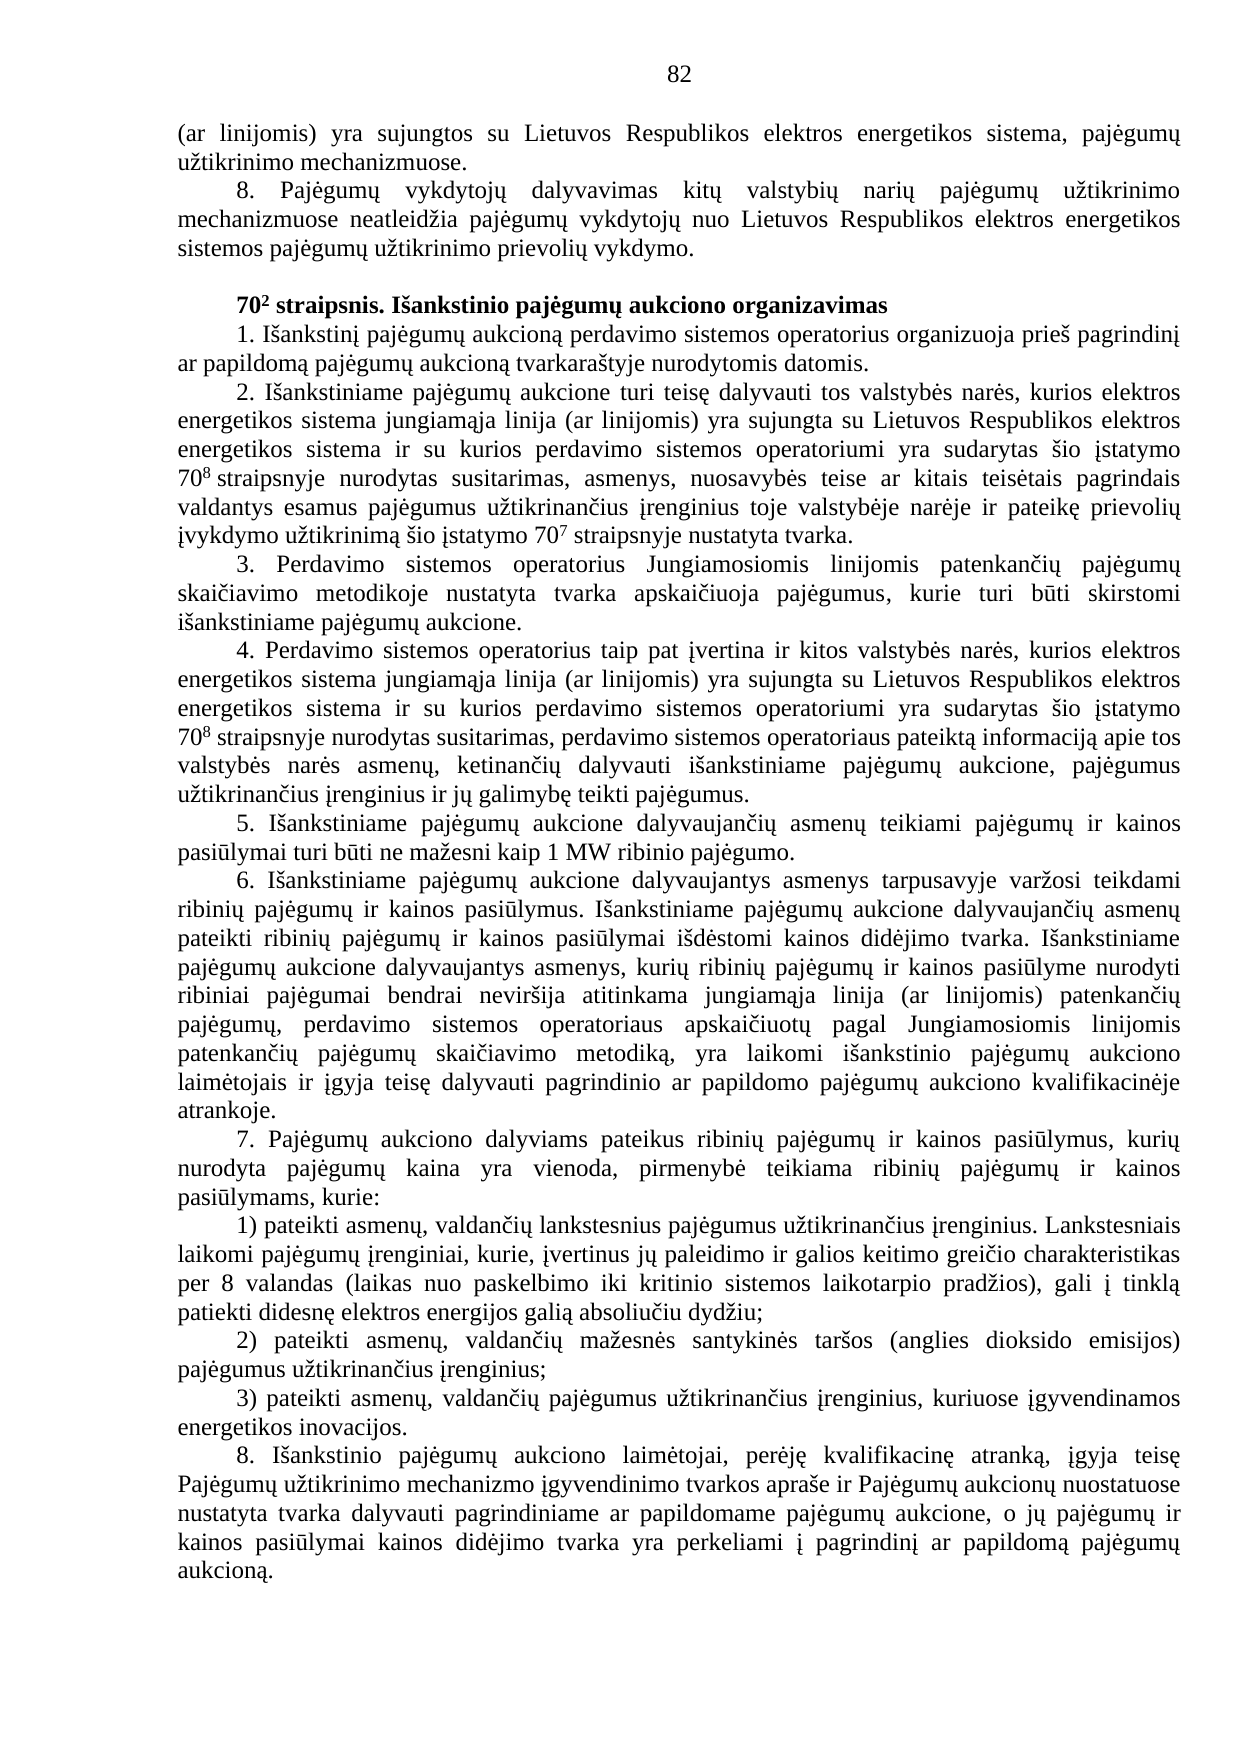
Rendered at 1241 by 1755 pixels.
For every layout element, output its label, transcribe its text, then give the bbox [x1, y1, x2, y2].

text 1. Išankstinį pajėgumų aukcioną perdavimo sistemos operatorius organizuoja prieš pagrindinį ar papildomą pajėgumų aukcioną tvarkaraštyje nurodytomis datomis. [177, 319, 1181, 377]
text 2. Išankstiniame pajėgumų aukcione turi teisę dalyvauti tos valstybės narės, kurios elektros energetikos sistema jungiamąja linija (ar linijomis) yra sujungta su Lietuvos Respublikos elektros energetikos sistema ir su kurios perdavimo sistemos operatoriumi yra sudarytas šio įstatymo 708 straipsnyje nurodytas susitarimas, asmenys, nuosavybės teise ar kitais teisėtais pagrindais valdantys esamus pajėgumus užtikrinančius įrenginius toje valstybėje narėje ir pateikę prievolių įvykdymo užtikrinimą šio įstatymo 707 straipsnyje nustatyta tvarka. [177, 377, 1181, 549]
text 4. Perdavimo sistemos operatorius taip pat įvertina ir kitos valstybės narės, kurios elektros energetikos sistema jungiamąja linija (ar linijomis) yra sujungta su Lietuvos Respublikos elektros energetikos sistema ir su kurios perdavimo sistemos operatoriumi yra sudarytas šio įstatymo 708 straipsnyje nurodytas susitarimas, perdavimo sistemos operatoriaus pateiktą informaciją apie tos valstybės narės asmenų, ketinančių dalyvauti išankstiniame pajėgumų aukcione, pajėgumus užtikrinančius įrenginius ir jų galimybę teikti pajėgumus. [177, 636, 1181, 808]
text 8. Pajėgumų vykdytojų dalyvavimas kitų valstybių narių pajėgumų užtikrinimo mechanizmuose neatleidžia pajėgumų vykdytojų nuo Lietuvos Respublikos elektros energetikos sistemos pajėgumų užtikrinimo prievolių vykdymo. [177, 176, 1181, 262]
text 3) pateikti asmenų, valdančių pajėgumus užtikrinančius įrenginius, kuriuose įgyvendinamos energetikos inovacijos. [177, 1383, 1181, 1441]
text 3. Perdavimo sistemos operatorius Jungiamosiomis linijomis patenkančių pajėgumų skaičiavimo metodikoje nustatyta tvarka apskaičiuoja pajėgumus, kurie turi būti skirstomi išankstiniame pajėgumų aukcione. [177, 549, 1181, 636]
text 5. Išankstiniame pajėgumų aukcione dalyvaujančių asmenų teikiami pajėgumų ir kainos pasiūlymai turi būti ne mažesni kaip 1 MW ribinio pajėgumo. [177, 808, 1181, 866]
text 1) pateikti asmenų, valdančių lankstesnius pajėgumus užtikrinančius įrenginius. Lankstesniais laikomi pajėgumų įrenginiai, kurie, įvertinus jų paleidimo ir galios keitimo greičio charakteristikas per 8 valandas (laikas nuo paskelbimo iki kritinio sistemos laikotarpio pradžios), gali į tinklą patiekti didesnę elektros energijos galią absoliučiu dydžiu; [177, 1211, 1181, 1326]
text (ar linijomis) yra sujungtos su Lietuvos Respublikos elektros energetikos sistema, pajėgumų užtikrinimo mechanizmuose. [177, 118, 1181, 176]
text 8. Išankstinio pajėgumų aukciono laimėtojai, perėję kvalifikacinę atranką, įgyja teisę Pajėgumų užtikrinimo mechanizmo įgyvendinimo tvarkos apraše ir Pajėgumų aukcionų nuostatuose nustatyta tvarka dalyvauti pagrindiniame ar papildomame pajėgumų aukcione, o jų pajėgumų ir kainos pasiūlymai kainos didėjimo tvarka yra perkeliami į pagrindinį ar papildomą pajėgumų aukcioną. [177, 1441, 1181, 1584]
text 7. Pajėgumų aukciono dalyviams pateikus ribinių pajėgumų ir kainos pasiūlymus, kurių nurodyta pajėgumų kaina yra vienoda, pirmenybė teikiama ribinių pajėgumų ir kainos pasiūlymams, kurie: [177, 1124, 1181, 1211]
text 702 straipsnis. Išankstinio pajėgumų aukciono organizavimas [177, 291, 1181, 319]
text 2) pateikti asmenų, valdančių mažesnės santykinės taršos (anglies dioksido emisijos) pajėgumus užtikrinančius įrenginius; [177, 1326, 1181, 1383]
text 6. Išankstiniame pajėgumų aukcione dalyvaujantys asmenys tarpusavyje varžosi teikdami ribinių pajėgumų ir kainos pasiūlymus. Išankstiniame pajėgumų aukcione dalyvaujančių asmenų pateikti ribinių pajėgumų ir kainos pasiūlymai išdėstomi kainos didėjimo tvarka. Išankstiniame pajėgumų aukcione dalyvaujantys asmenys, kurių ribinių pajėgumų ir kainos pasiūlyme nurodyti ribiniai pajėgumai bendrai neviršija atitinkama jungiamąja linija (ar linijomis) patenkančių pajėgumų, perdavimo sistemos operatoriaus apskaičiuotų pagal Jungiamosiomis linijomis patenkančių pajėgumų skaičiavimo metodiką, yra laikomi išankstinio pajėgumų aukciono laimėtojais ir įgyja teisę dalyvauti pagrindinio ar papildomo pajėgumų aukciono kvalifikacinėje atrankoje. [177, 866, 1181, 1124]
